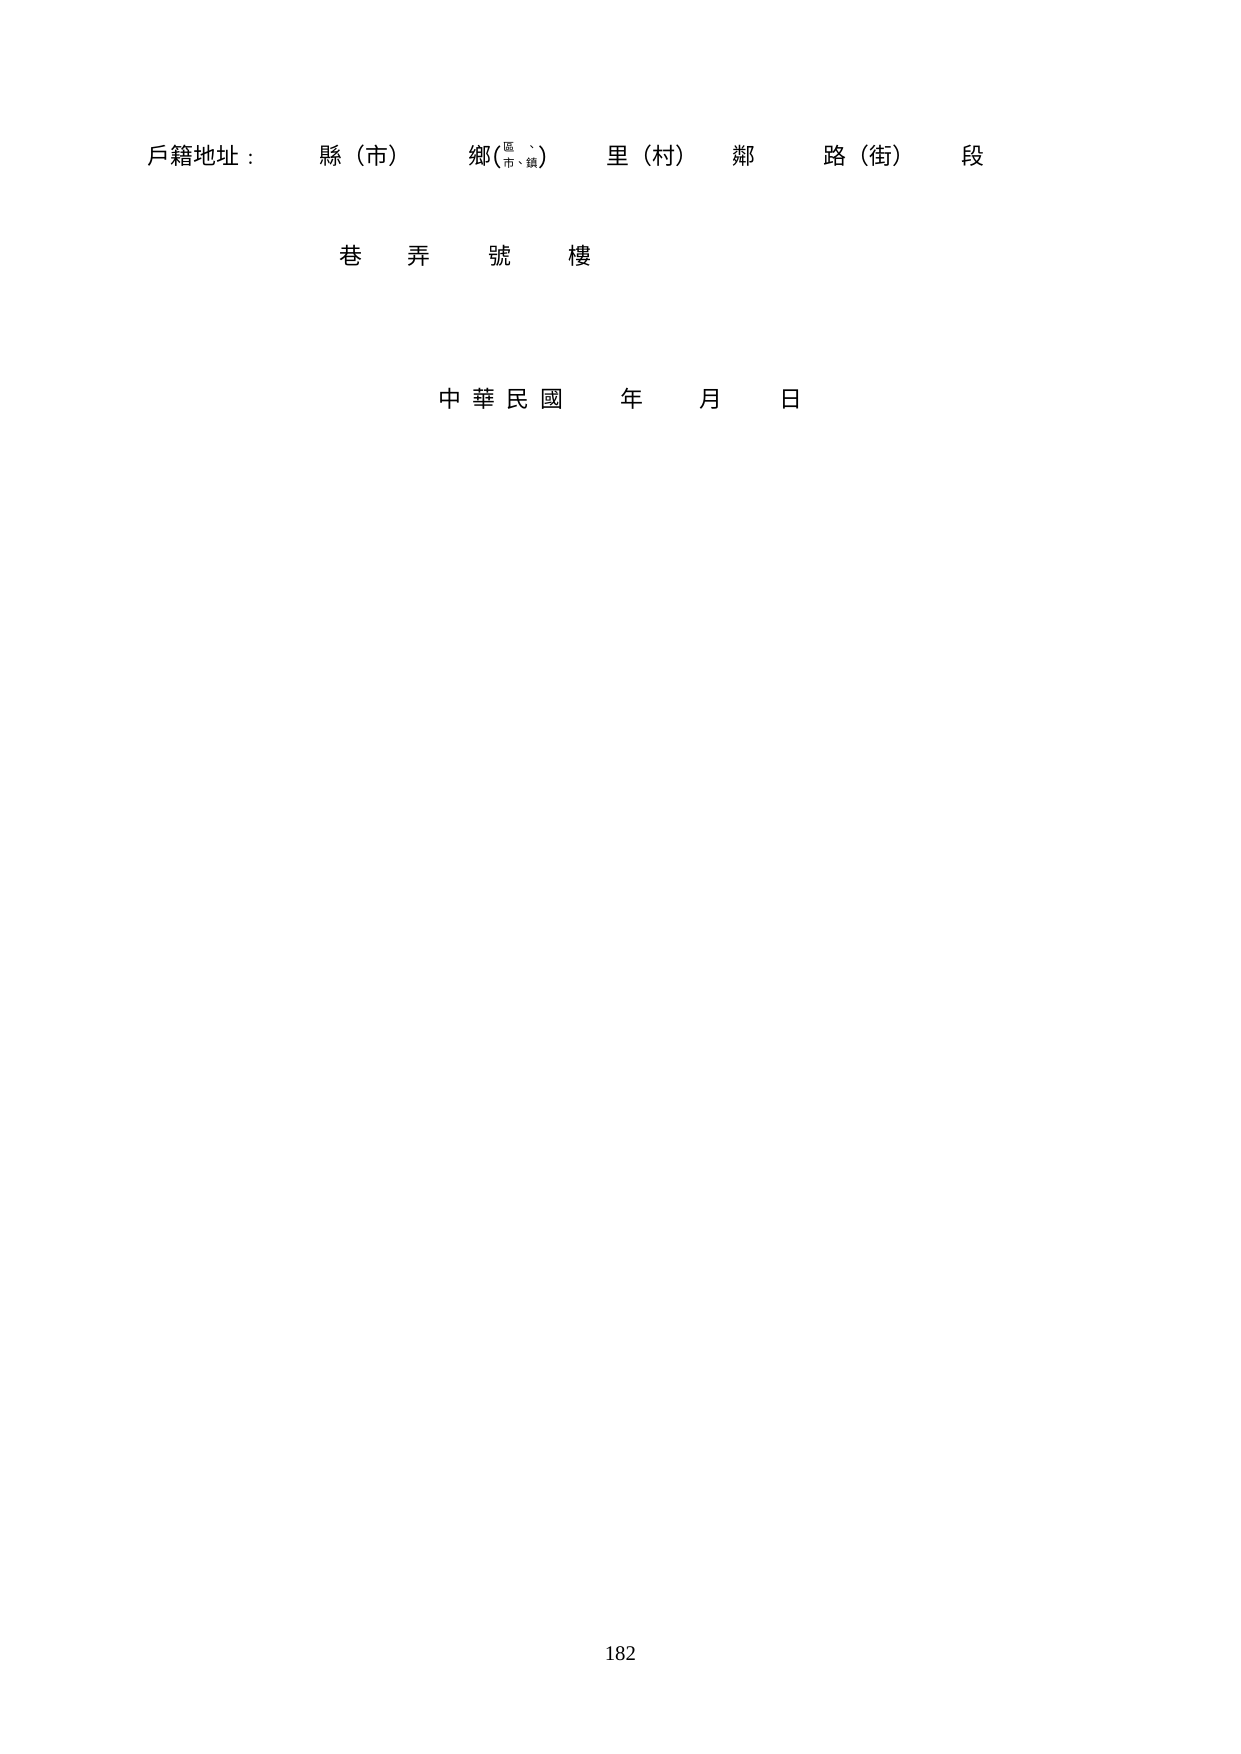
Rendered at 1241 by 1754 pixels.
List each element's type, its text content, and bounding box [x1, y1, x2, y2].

text 巷 弄 號 樓 [248, 213, 1092, 275]
text 中華民國 年 月 日 [148, 356, 1092, 419]
text 戶籍地址﹕ 縣（市） 鄉區、市、鎮 里（村） 鄰 路（街） 段 [148, 113, 1092, 175]
